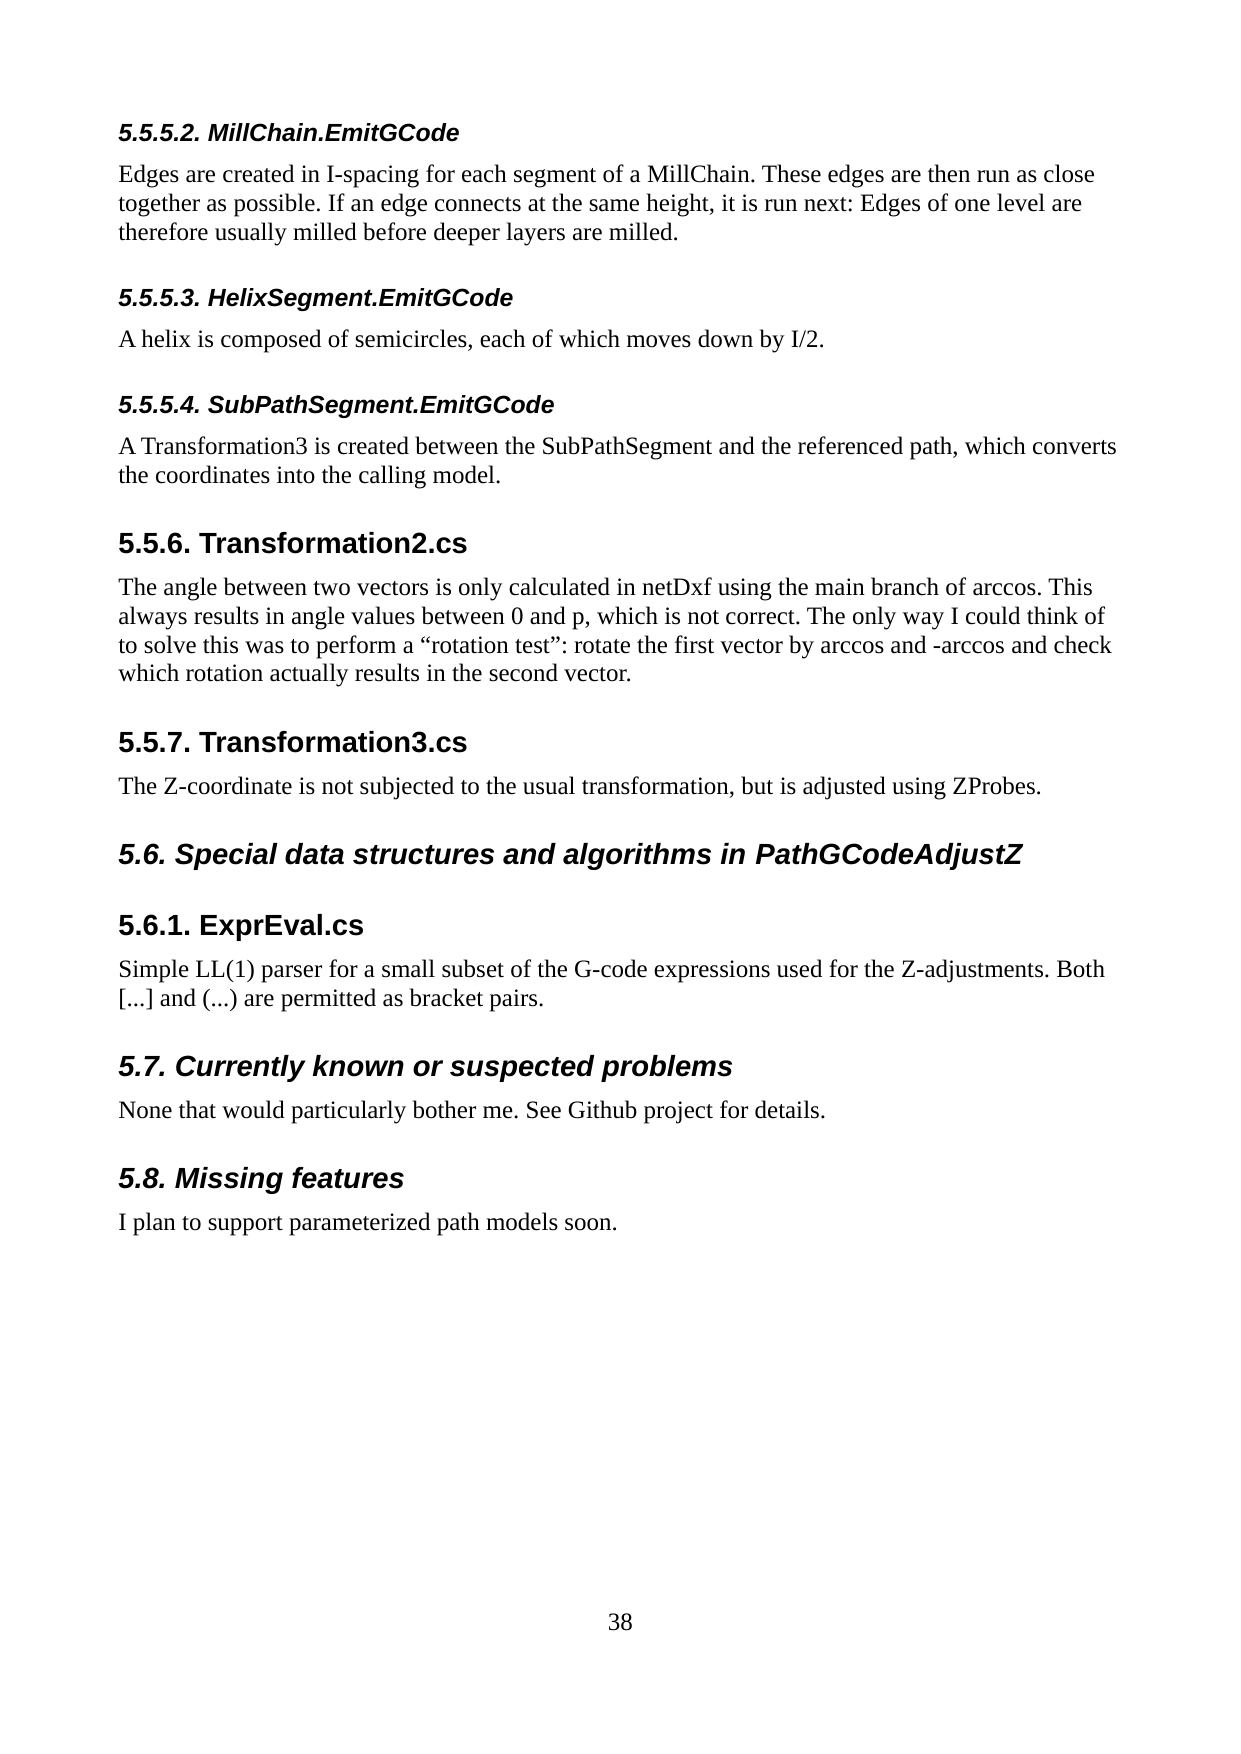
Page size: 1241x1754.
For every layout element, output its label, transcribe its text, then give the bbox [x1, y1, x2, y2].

subtitle 5.5.5.2. MillChain.EmitGCode [118, 118, 1122, 147]
text The Z-coordinate is not subjected to the usual transformation, but is adjusted using ZProbes. [118, 771, 1122, 799]
text I plan to support parameterized path models soon. [118, 1207, 1122, 1236]
subtitle 5.5.7. Transformation3.cs [118, 725, 1122, 758]
text None that would particularly bother me. See Github project for details. [118, 1095, 1122, 1124]
subtitle 5.7. Currently known or suspected problems [118, 1049, 1122, 1083]
subtitle 5.8. Missing features [118, 1161, 1122, 1195]
subtitle 5.5.5.3. HelixSegment.EmitGCode [118, 283, 1122, 311]
text A helix is composed of semicircles, each of which moves down by I/2. [118, 324, 1122, 353]
text A Transformation3 is created between the SubPathSegment and the referenced path, which converts the coordinates into the calling model. [118, 431, 1122, 489]
subtitle 5.6. Special data structures and algorithms in PathGCodeAdjustZ [118, 837, 1122, 871]
subtitle 5.6.1. ExprEval.cs [118, 908, 1122, 942]
subtitle 5.5.6. Transformation2.cs [118, 526, 1122, 560]
subtitle 5.5.5.4. SubPathSegment.EmitGCode [118, 390, 1122, 419]
text Edges are created in I-spacing for each segment of a MillChain. These edges are then run as close together as possible. If an edge connects at the same height, it is run next: Edges of one level are therefore usually milled before deeper layers are milled. [118, 159, 1122, 245]
text Simple LL(1) parser for a small subset of the G-code expressions used for the Z-adjustments. Both [...] and (...) are permitted as bracket pairs. [118, 954, 1122, 1012]
text The angle between two vectors is only calculated in netDxf using the main branch of arccos. This always results in angle values between 0 and p, which is not correct. The only way I could think of to solve this was to perform a “rotation test”: rotate the first vector by arccos and -arccos and check which rotation actually results in the second vector. [118, 572, 1122, 687]
